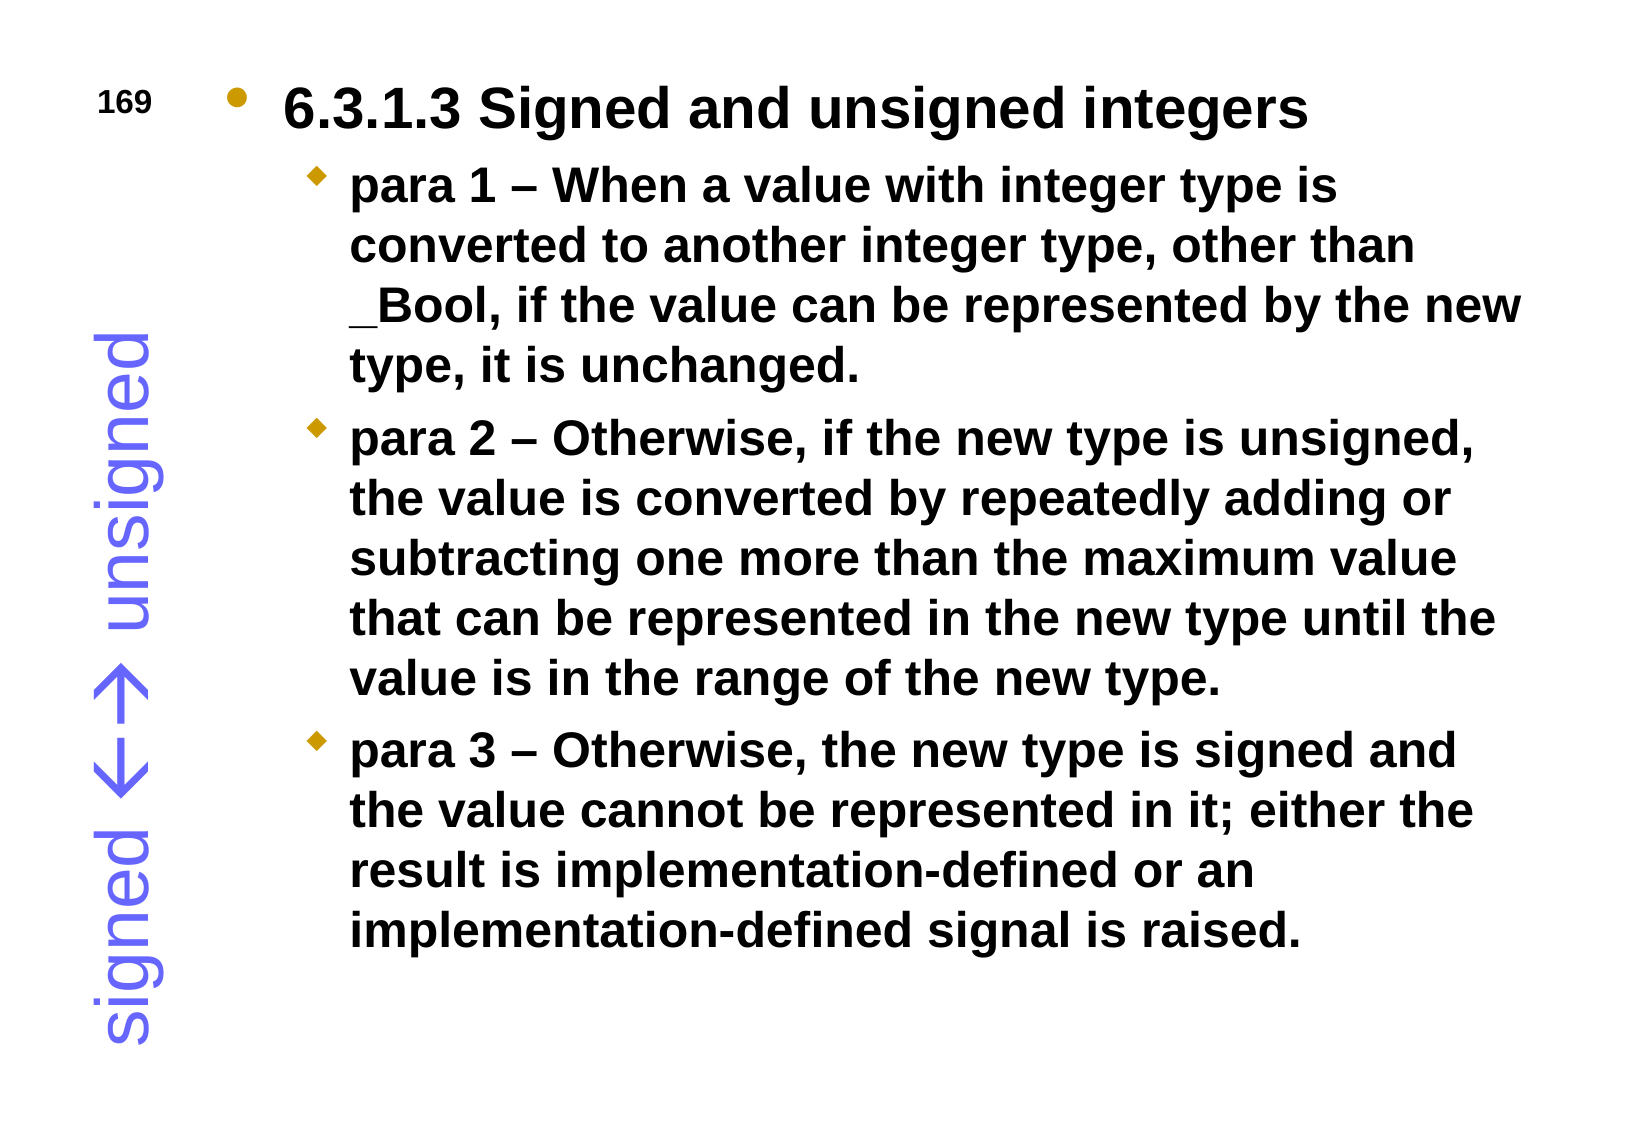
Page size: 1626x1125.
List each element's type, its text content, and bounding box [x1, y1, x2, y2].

title signed  unsigned [50, 66, 188, 1063]
list 6.3.1.3 Signed and unsigned integers para 1 – When a value with integer type is converted to another integer type, other than _Bool, if the value can be represented by the new type, it is unchanged. para 2 – Otherwise, if the new type is unsigned, the value is converted by repeatedly adding or subtracting one more than the maximum value that can be represented in the new type until the value is in the range of the new type. para 3 – Otherwise, the new type is signed and the value cannot be represented in it; either the result is implementation-defined or an implementation-defined signal is raised. [212, 62, 1550, 1063]
